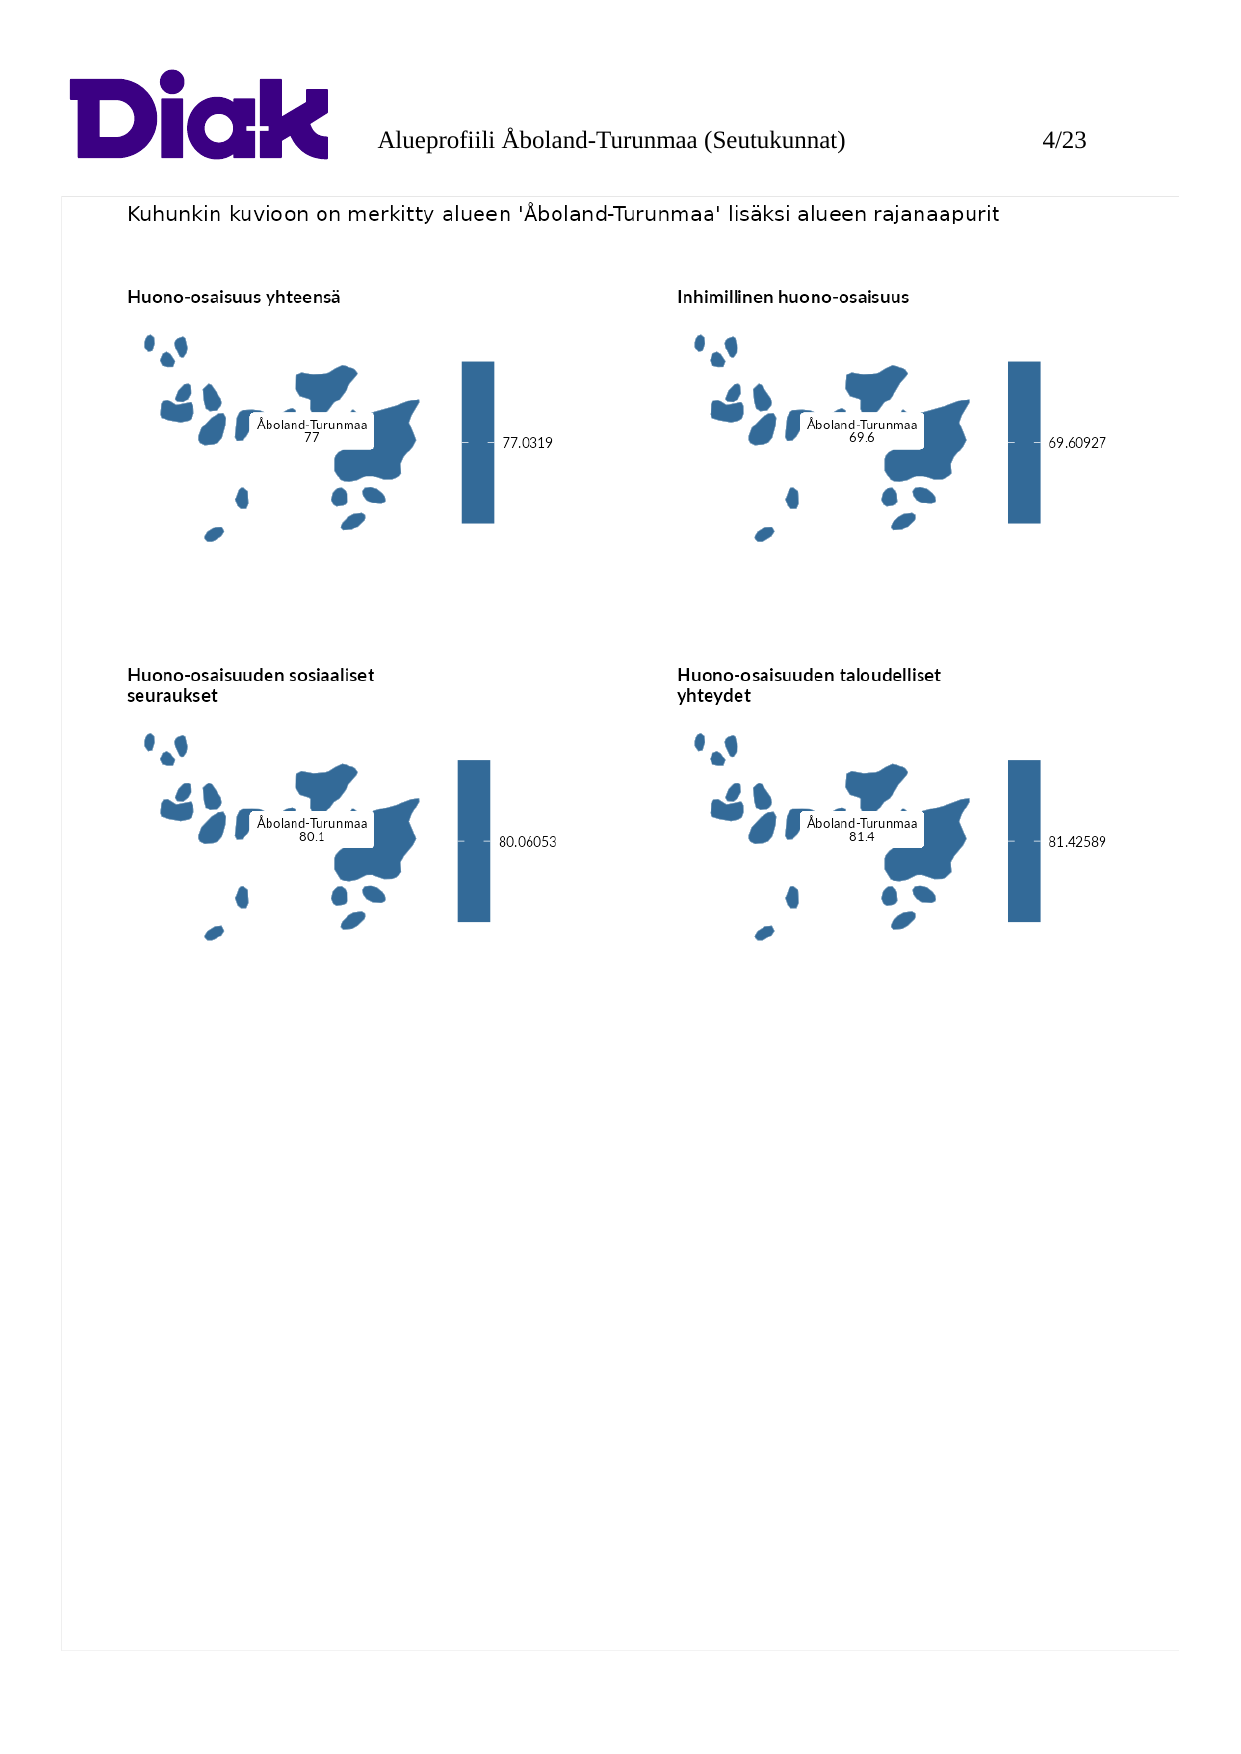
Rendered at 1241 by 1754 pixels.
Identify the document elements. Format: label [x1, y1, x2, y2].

picture [61, 196, 1179, 1651]
